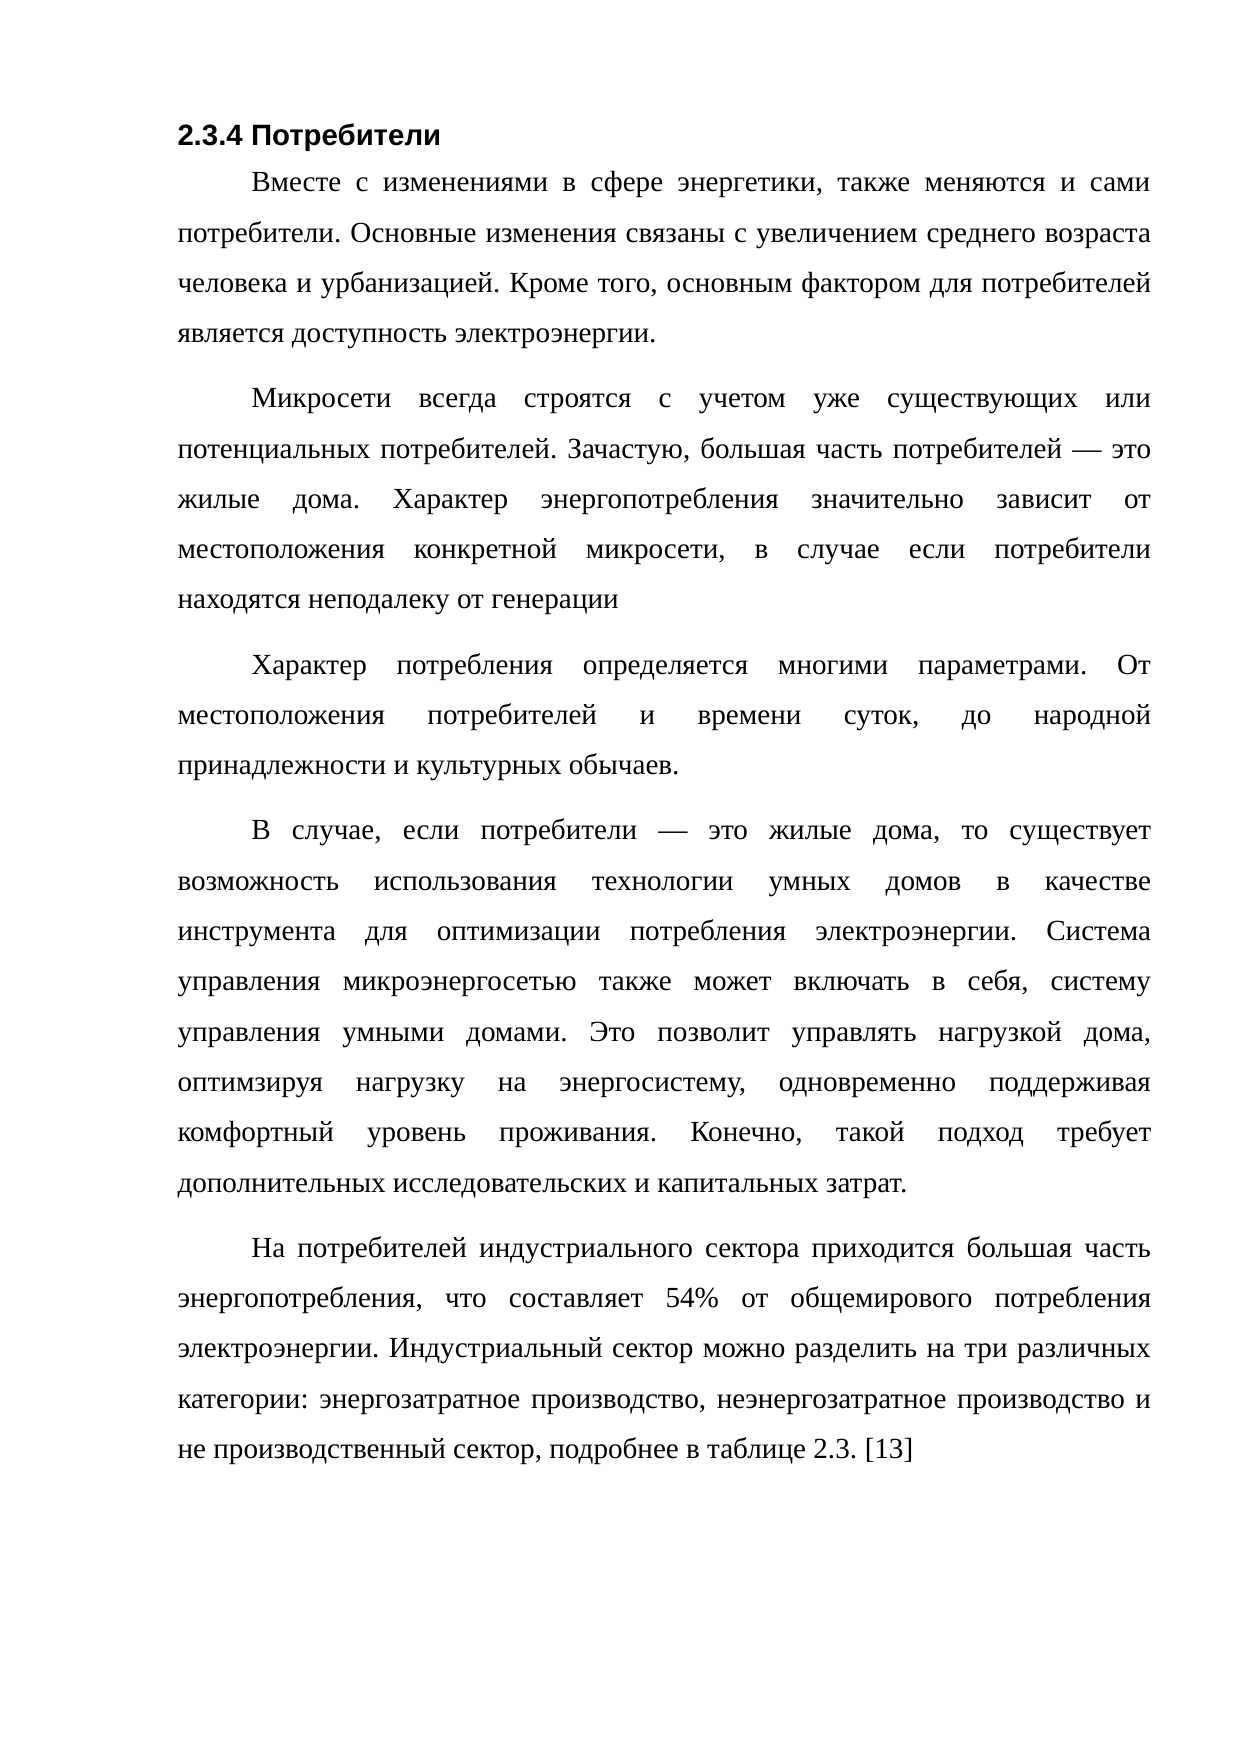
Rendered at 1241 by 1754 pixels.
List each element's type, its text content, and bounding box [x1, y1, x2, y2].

text Характер потребления определяется многими параметрами. От местоположения потребителей и времени суток, до народной принадлежности и культурных обычаев. [177, 647, 1152, 781]
text На потребителей индустриального сектора приходится большая часть энергопотребления, что составляет 54% от общемирового потребления электроэнергии. Индустриальный сектор можно разделить на три различных категории: энергозатратное производство, неэнергозатратное производство и не производственный сектор, подробнее в таблице 2.3. [13] [177, 1230, 1152, 1464]
text В случае, если потребители — это жилые дома, то существует возможность использования технологии умных домов в качестве инструмента для оптимизации потребления электроэнергии. Система управления микроэнергосетью также может включать в себя, систему управления умными домами. Это позволит управлять нагрузкой дома, оптимзируя нагрузку на энергосистему, одновременно поддерживая комфортный уровень проживания. Конечно, такой подход требует дополнительных исследовательских и капитальных затрат. [177, 812, 1152, 1198]
subtitle 2.3.4 Потребители [177, 118, 1152, 152]
text Микросети всегда строятся с учетом уже существующих или потенциальных потребителей. Зачастую, большая часть потребителей — это жилые дома. Характер энергопотребления значительно зависит от местоположения конкретной микросети, в случае если потребители находятся неподалеку от генерации [177, 380, 1152, 615]
text Вместе с изменениями в сфере энергетики, также меняются и сами потребители. Основные изменения связаны с увеличением среднего возраста человека и урбанизацией. Кроме того, основным фактором для потребителей является доступность электроэнергии. [177, 164, 1152, 349]
